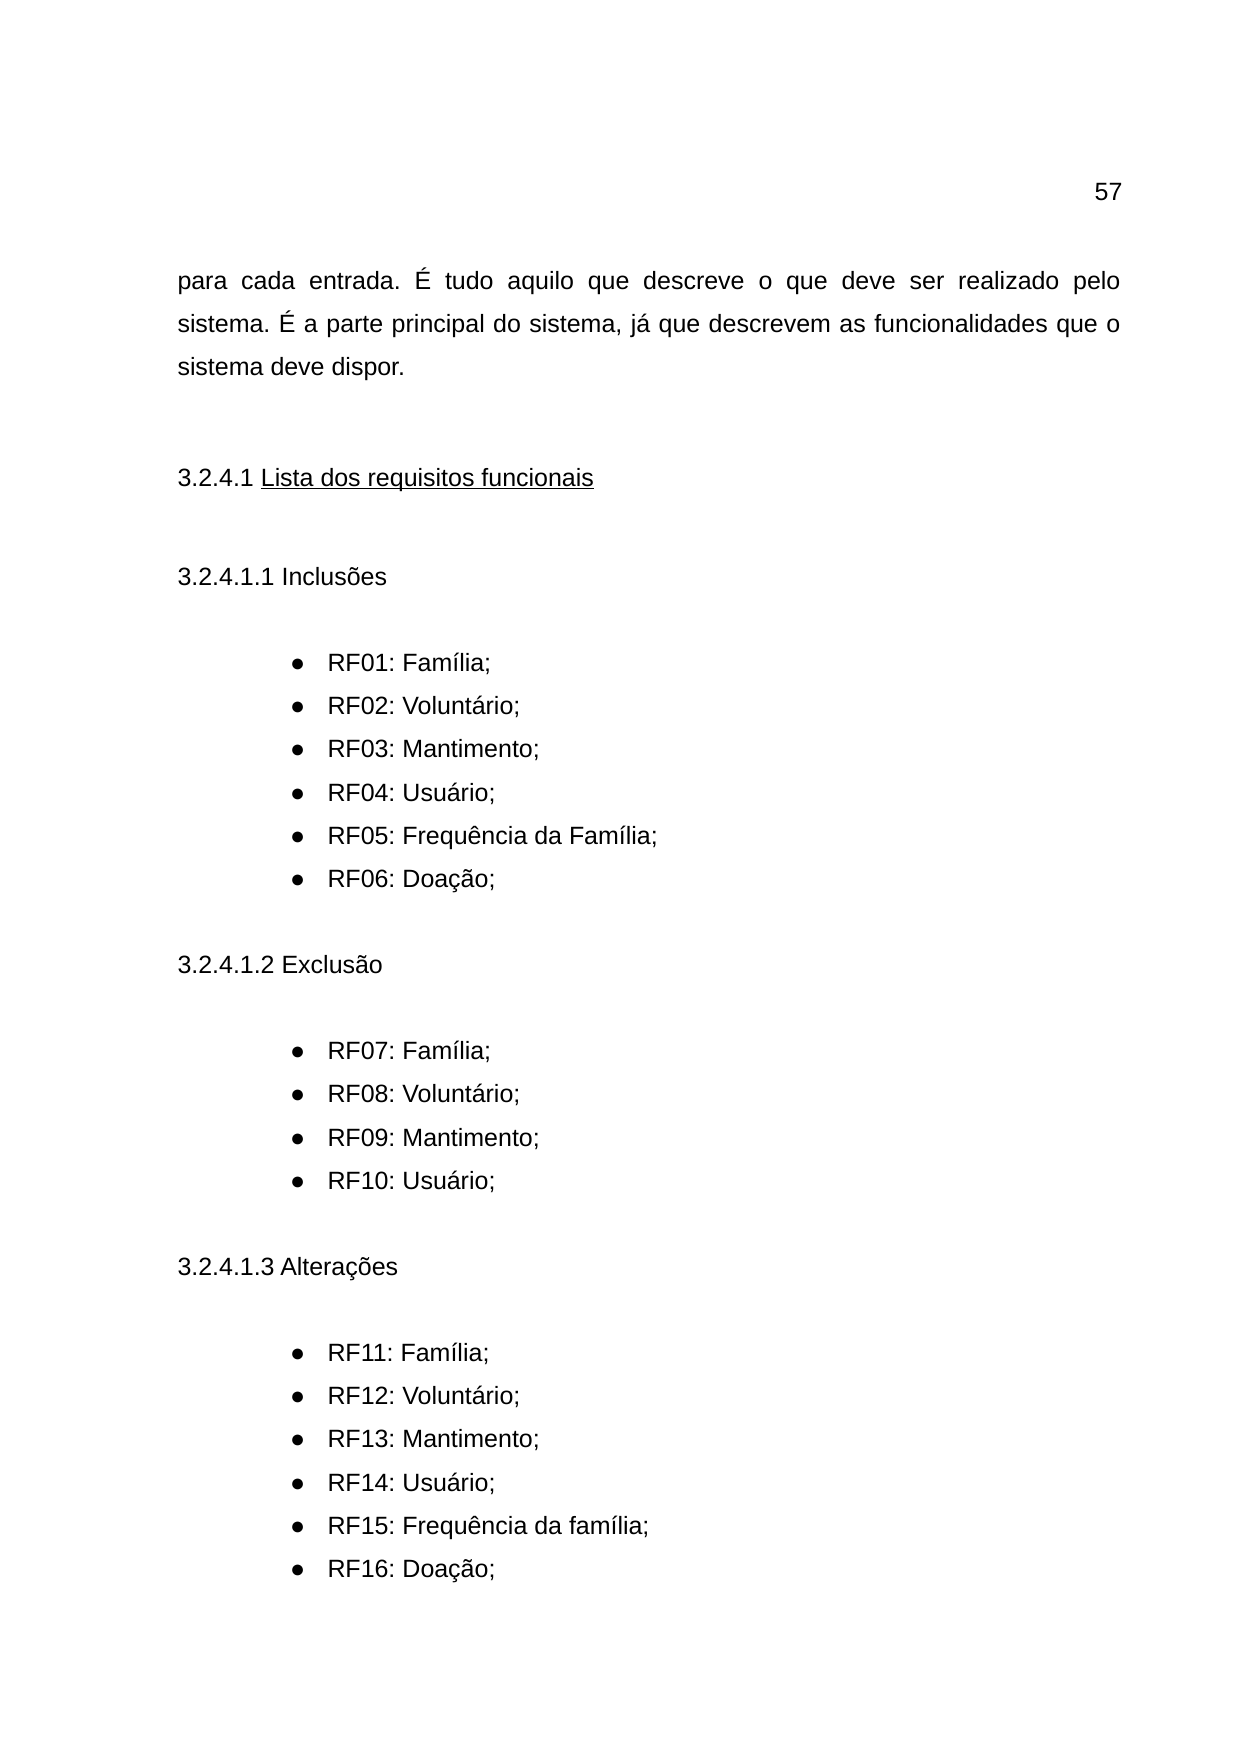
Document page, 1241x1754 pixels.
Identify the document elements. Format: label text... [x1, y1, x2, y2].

list RF11: Família; [290, 1338, 1122, 1367]
text 3.2.4.1.1 Inclusões [177, 562, 1122, 591]
list RF12: Voluntário; [290, 1381, 1122, 1410]
text 3.2.4.1.2 Exclusão [177, 950, 1122, 979]
list RF05: Frequência da Família; [290, 821, 1122, 849]
list RF01: Família; [290, 648, 1122, 677]
list RF14: Usuário; [290, 1468, 1122, 1496]
text para cada entrada. É tudo aquilo que descreve o que deve ser realizado pelo sistema. É a parte principal do sistema, já que descrevem as funcionalidades que o sistema deve dispor. [177, 266, 1122, 381]
list RF09: Mantimento; [290, 1123, 1122, 1151]
text 3.2.4.1.3 Alterações [177, 1252, 1122, 1281]
list RF04: Usuário; [290, 778, 1122, 806]
list RF03: Mantimento; [290, 734, 1122, 763]
list RF02: Voluntário; [290, 691, 1122, 720]
list RF06: Doação; [290, 864, 1122, 893]
list RF13: Mantimento; [290, 1424, 1122, 1453]
list RF10: Usuário; [290, 1166, 1122, 1194]
list RF15: Frequência da família; [290, 1511, 1122, 1539]
list RF16: Doação; [290, 1554, 1122, 1583]
list RF08: Voluntário; [290, 1079, 1122, 1108]
list RF07: Família; [290, 1036, 1122, 1065]
subtitle 3.2.4.1 Lista dos requisitos funcionais [177, 463, 1122, 492]
